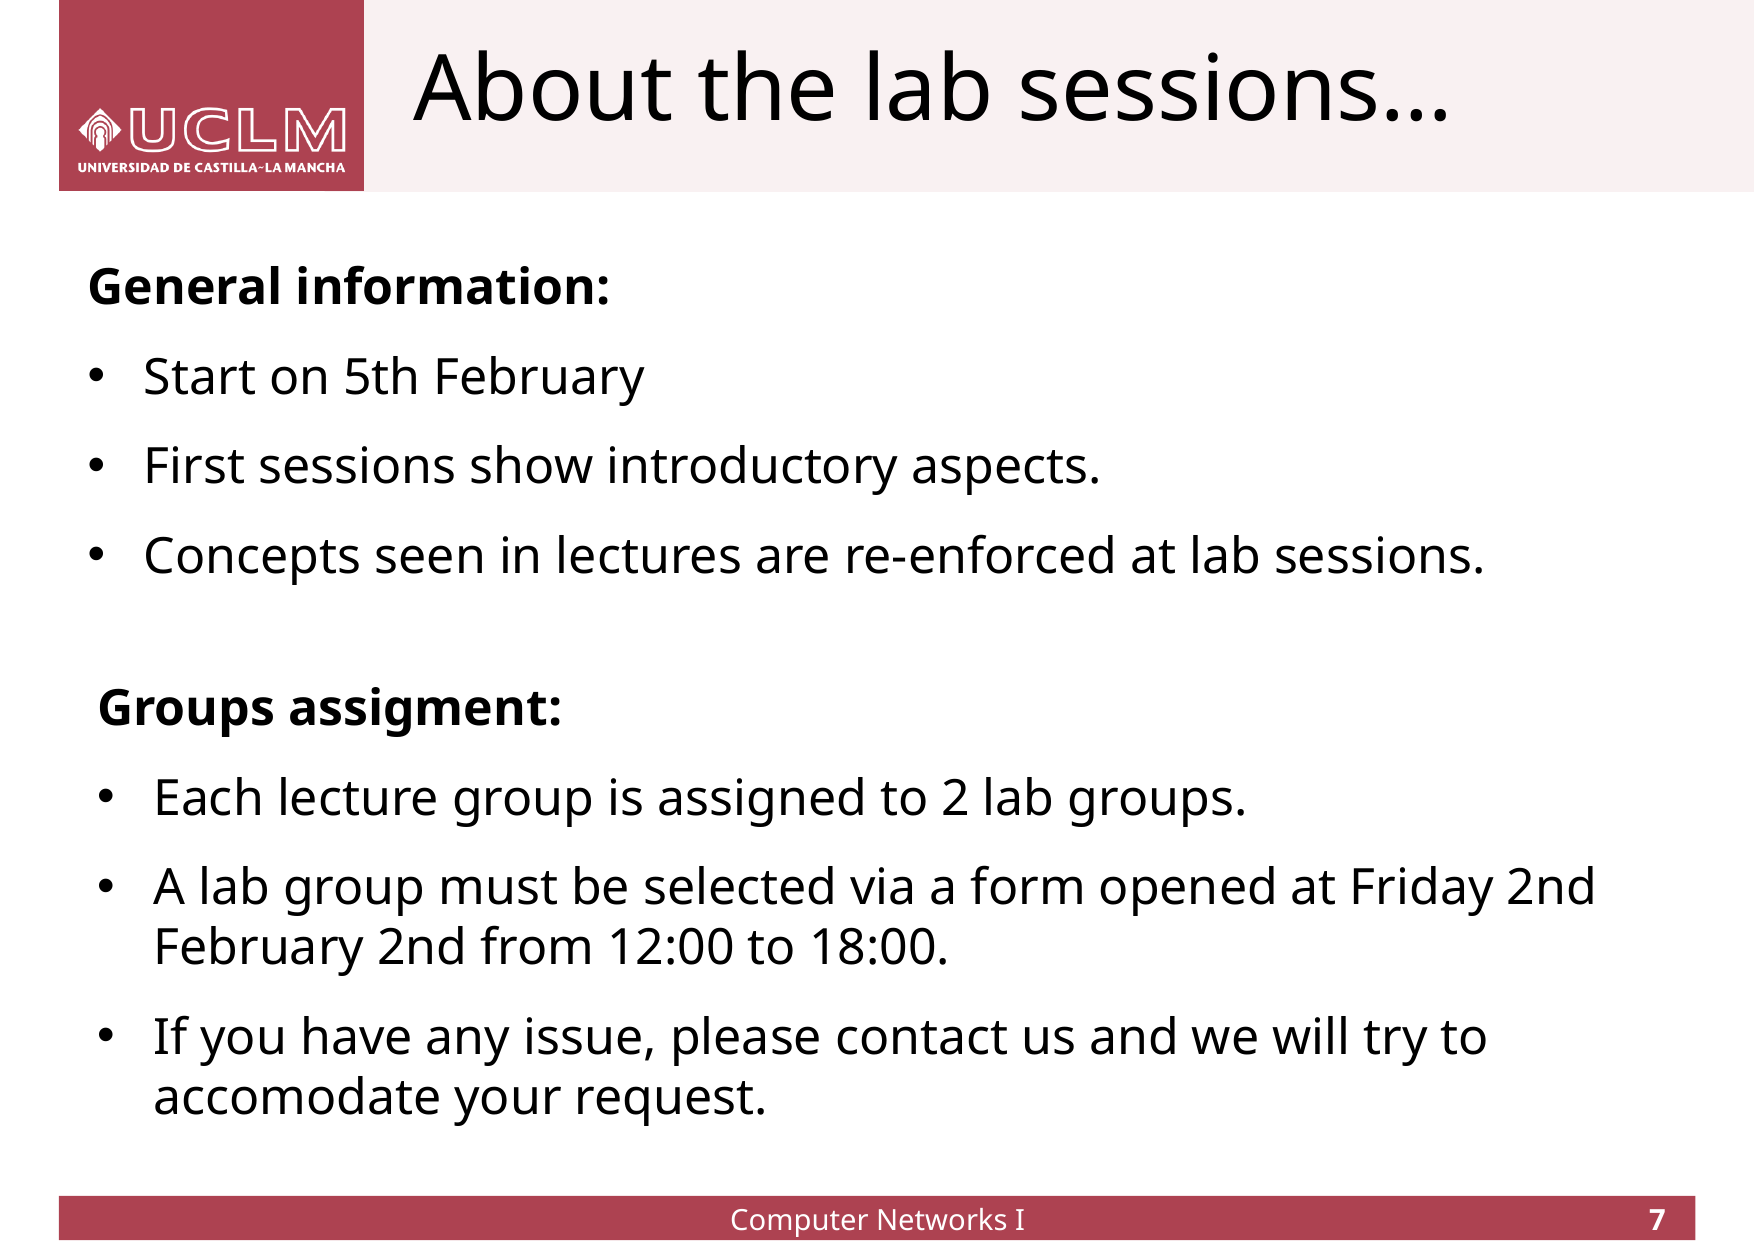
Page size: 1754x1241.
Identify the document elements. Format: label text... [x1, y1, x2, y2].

title About the lab sessions… [413, 0, 1667, 198]
list General information: Start on 5th February First sessions show introductory aspects. Concepts seen in lectures are re-enforced at lab sessions. [87, 254, 1667, 960]
picture [59, 0, 364, 191]
text_box Groups assigment: Each lecture group is assigned to 2 lab groups. A lab group must be selected via a form opened at Friday 2nd February 2nd from 12:00 to 18:00. If you have any issue, please contact us and we will try to accomodate your request. [97, 675, 1676, 1125]
footer Computer Networks I [599, 1200, 1156, 1236]
slide_number [1257, 1200, 1666, 1236]
